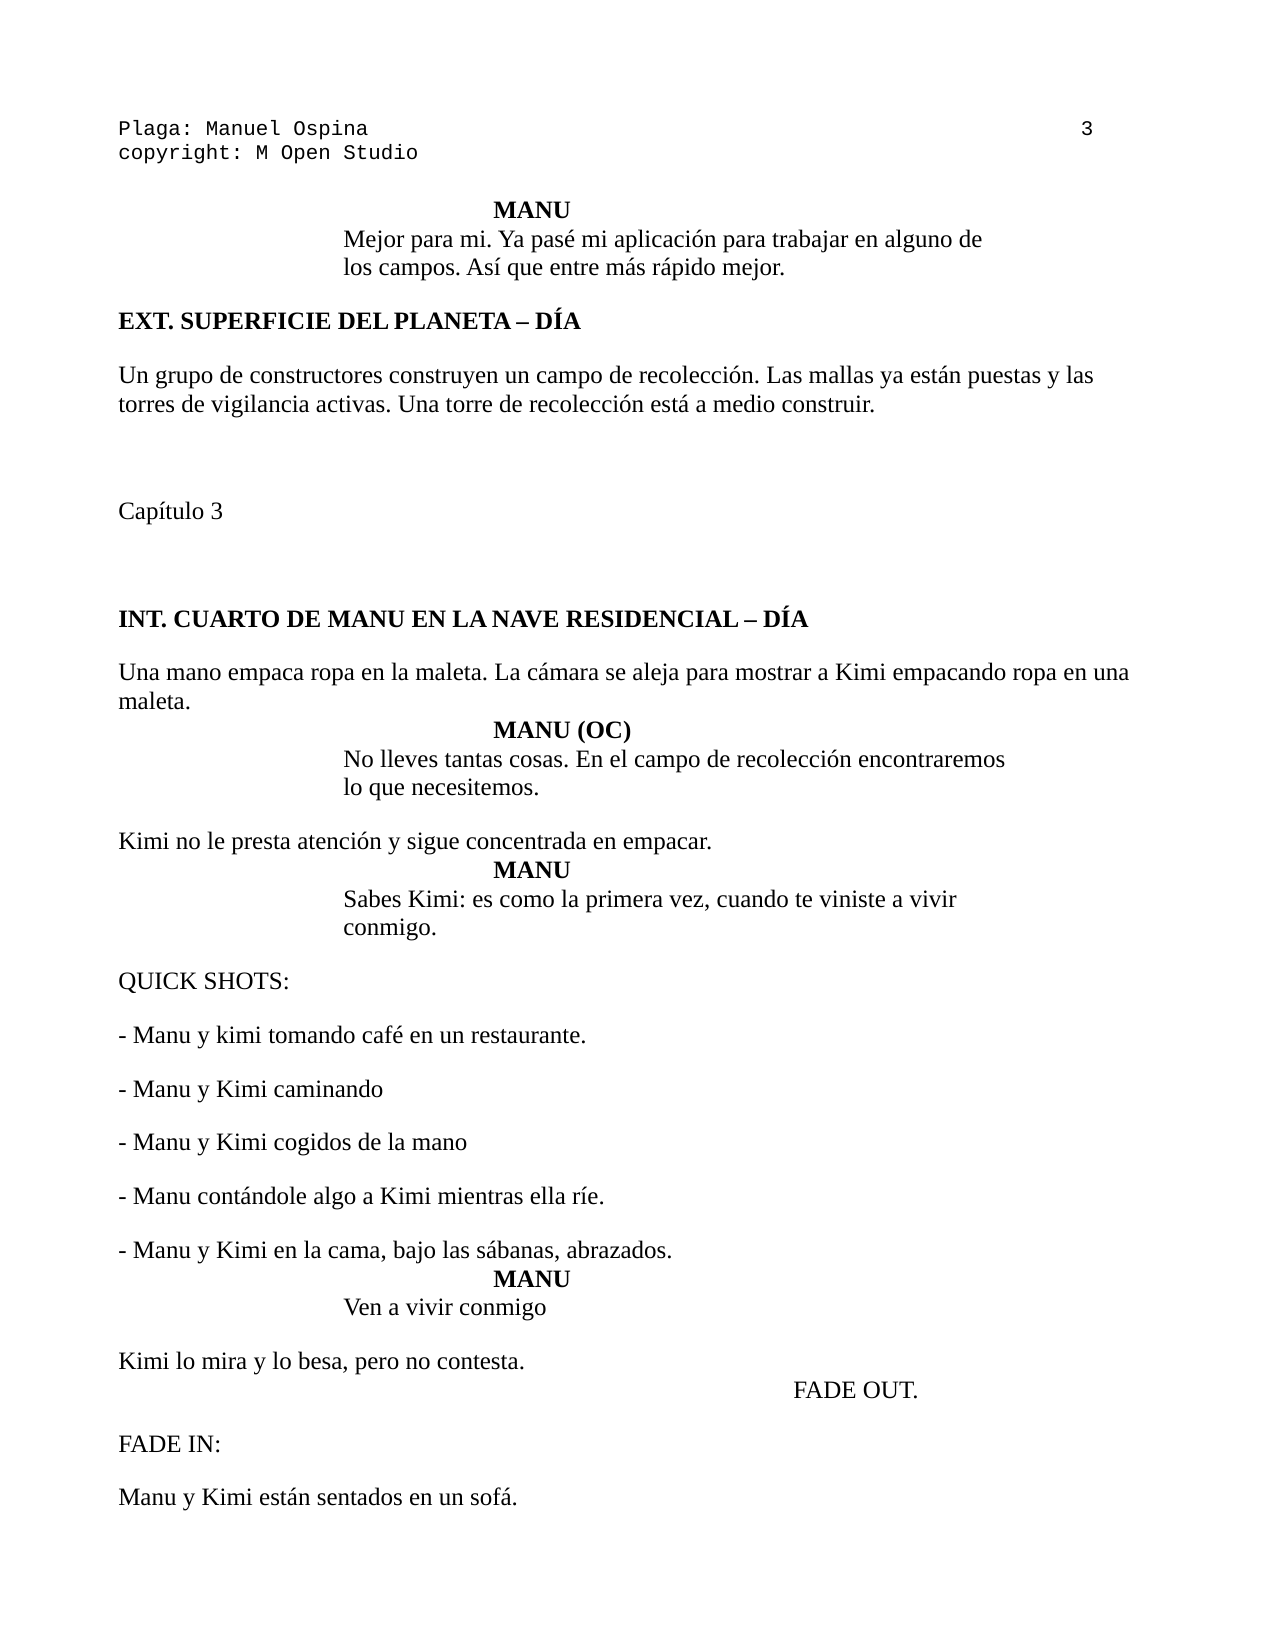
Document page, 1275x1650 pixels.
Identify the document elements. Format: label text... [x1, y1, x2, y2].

text Manu [493, 855, 1007, 884]
text - Manu y Kimi cogidos de la mano [118, 1127, 1157, 1156]
text Manu [493, 1264, 1007, 1292]
text Sabes Kimi: es como la primera vez, cuando te viniste a vivir conmigo. [343, 884, 1007, 941]
text - Manu y Kimi caminando [118, 1074, 1157, 1102]
text int. Cuarto de manu en la nave residencial – día [118, 604, 1157, 632]
text - Manu contándole algo a Kimi mientras ella ríe. [118, 1181, 1157, 1210]
text Capítulo 3 [118, 496, 1157, 525]
text Mejor para mi. Ya pasé mi aplicación para trabajar en alguno de los campos. Así que entre más rápido mejor. [343, 224, 1007, 281]
text Fade out. [793, 1375, 1157, 1404]
text - Manu y Kimi en la cama, bajo las sábanas, abrazados. [118, 1235, 1157, 1264]
text Manu (OC) [493, 715, 1007, 744]
text Un grupo de constructores construyen un campo de recolección. Las mallas ya están puestas y las torres de vigilancia activas. Una torre de recolección está a medio construir. [118, 360, 1157, 417]
text Fade in: [118, 1429, 1157, 1457]
text Una mano empaca ropa en la maleta. La cámara se aleja para mostrar a Kimi empacando ropa en una maleta. [118, 657, 1157, 715]
text Manu y Kimi están sentados en un sofá. [118, 1482, 1157, 1511]
text Ext. Superficie del planeta – día [118, 306, 1157, 335]
text Quick shots: [118, 966, 1157, 995]
text Kimi no le presta atención y sigue concentrada en empacar. [118, 826, 1157, 855]
text Manu [493, 195, 1007, 224]
text No lleves tantas cosas. En el campo de recolección encontraremos lo que necesitemos. [343, 744, 1007, 801]
text - Manu y kimi tomando café en un restaurante. [118, 1020, 1157, 1049]
text Ven a vivir conmigo [343, 1292, 1007, 1321]
text Kimi lo mira y lo besa, pero no contesta. [118, 1346, 1157, 1375]
